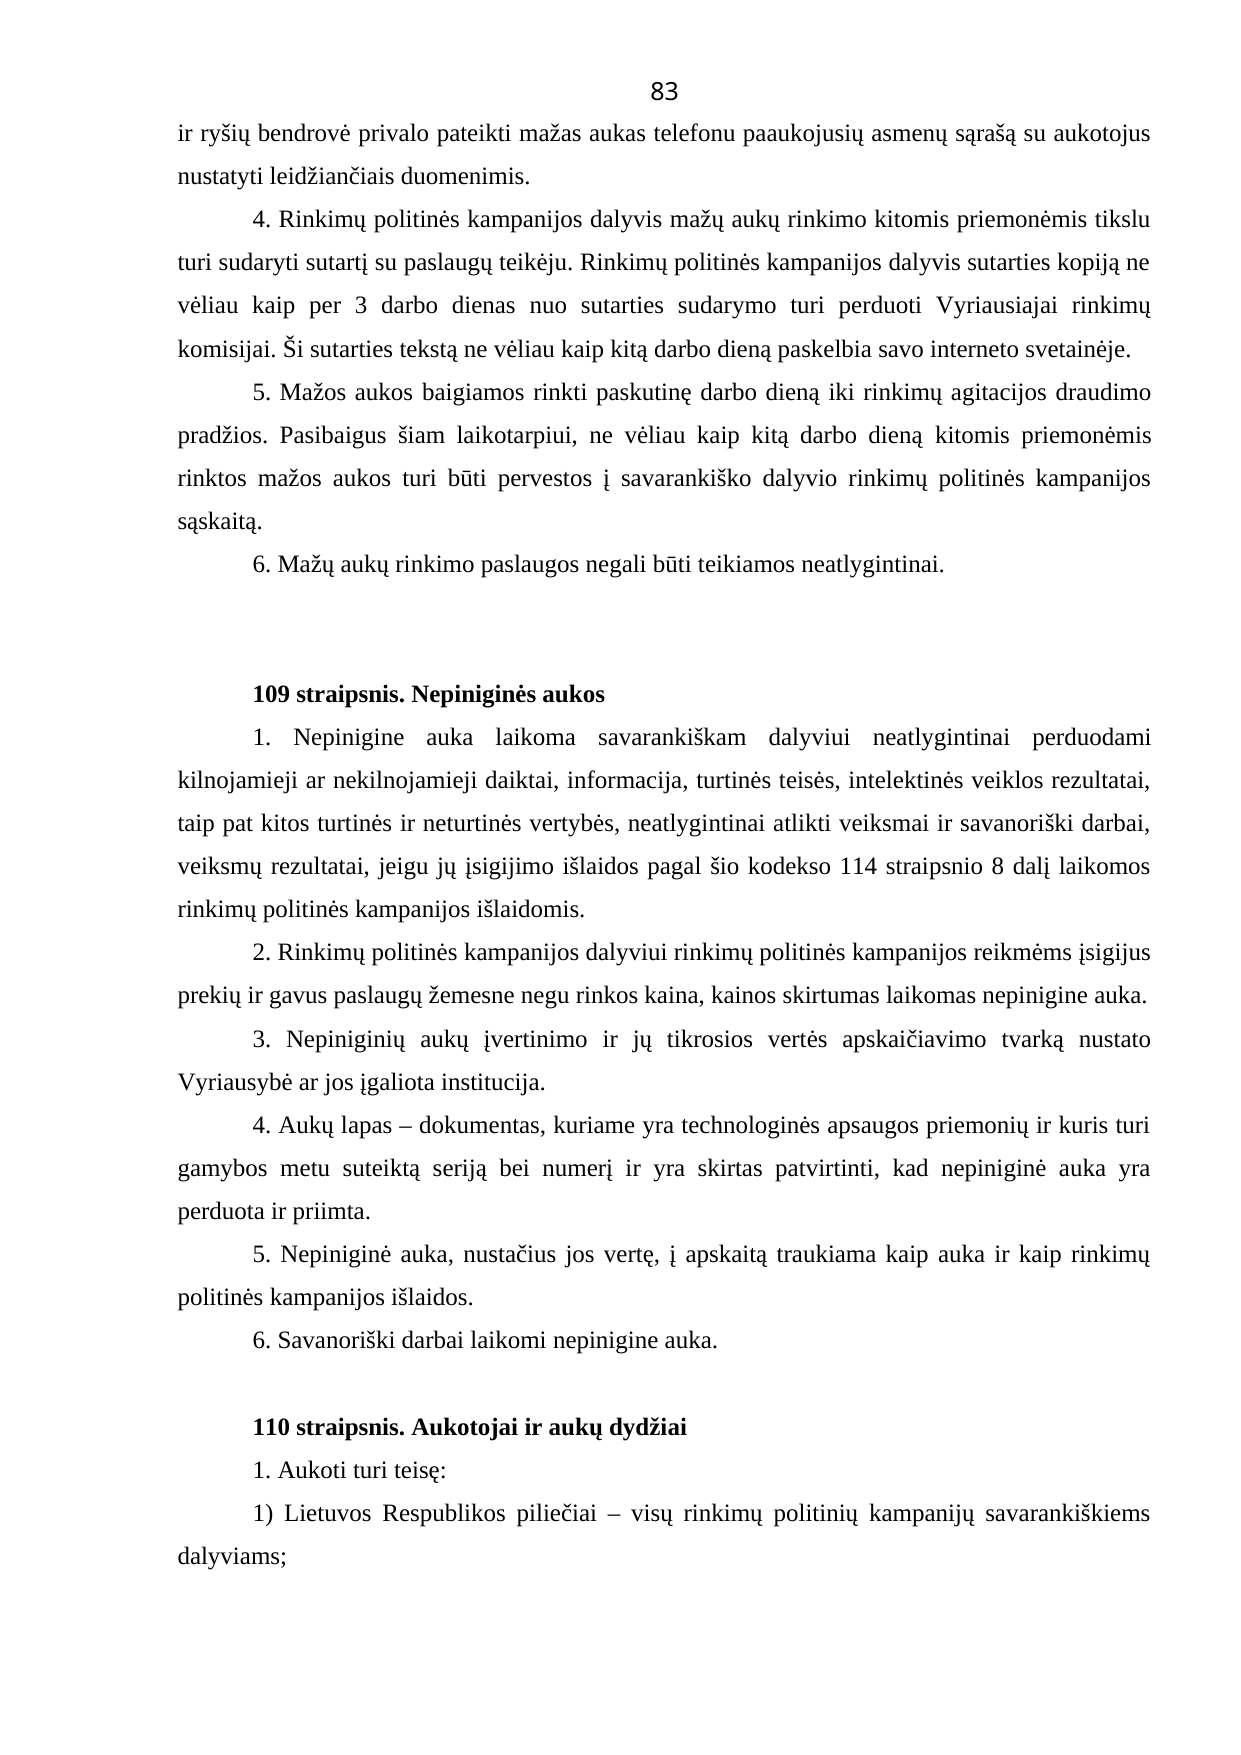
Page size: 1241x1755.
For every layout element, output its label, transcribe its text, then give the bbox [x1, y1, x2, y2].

text 5. Nepiniginė auka, nustačius jos vertę, į apskaitą traukiama kaip auka ir kaip rinkimų politinės kampanijos išlaidos. [177, 1239, 1152, 1311]
text 1) Lietuvos Respublikos piliečiai – visų rinkimų politinių kampanijų savarankiškiems dalyviams; [177, 1498, 1152, 1570]
text 2. Rinkimų politinės kampanijos dalyviui rinkimų politinės kampanijos reikmėms įsigijus prekių ir gavus paslaugų žemesne negu rinkos kaina, kainos skirtumas laikomas nepinigine auka. [177, 937, 1152, 1009]
text 1. Aukoti turi teisę: [177, 1455, 1152, 1484]
text 3. Nepiniginių aukų įvertinimo ir jų tikrosios vertės apskaičiavimo tvarką nustato Vyriausybė ar jos įgaliota institucija. [177, 1024, 1152, 1096]
text 5. Mažos aukos baigiamos rinkti paskutinę darbo dieną iki rinkimų agitacijos draudimo pradžios. Pasibaigus šiam laikotarpiui, ne vėliau kaip kitą darbo dieną kitomis priemonėmis rinktos mažos aukos turi būti pervestos į savarankiško dalyvio rinkimų politinės kampanijos sąskaitą. [177, 377, 1152, 535]
text 110 straipsnis. Aukotojai ir aukų dydžiai [177, 1412, 1152, 1441]
text 109 straipsnis. Nepiniginės aukos [177, 679, 1152, 707]
text 1. Nepinigine auka laikoma savarankiškam dalyviui neatlygintinai perduodami kilnojamieji ar nekilnojamieji daiktai, informacija, turtinės teisės, intelektinės veiklos rezultatai, taip pat kitos turtinės ir neturtinės vertybės, neatlygintinai atlikti veiksmai ir savanoriški darbai, veiksmų rezultatai, jeigu jų įsigijimo išlaidos pagal šio kodekso 114 straipsnio 8 dalį laikomos rinkimų politinės kampanijos išlaidomis. [177, 722, 1152, 923]
text 6. Mažų aukų rinkimo paslaugos negali būti teikiamos neatlygintinai. [177, 549, 1152, 578]
text 6. Savanoriški darbai laikomi nepinigine auka. [177, 1326, 1152, 1354]
text 4. Rinkimų politinės kampanijos dalyvis mažų aukų rinkimo kitomis priemonėmis tikslu turi sudaryti sutartį su paslaugų teikėju. Rinkimų politinės kampanijos dalyvis sutarties kopiją ne vėliau kaip per 3 darbo dienas nuo sutarties sudarymo turi perduoti Vyriausiajai rinkimų komisijai. Ši sutarties tekstą ne vėliau kaip kitą darbo dieną paskelbia savo interneto svetainėje. [177, 204, 1152, 362]
text 4. Aukų lapas – dokumentas, kuriame yra technologinės apsaugos priemonių ir kuris turi gamybos metu suteiktą seriją bei numerį ir yra skirtas patvirtinti, kad nepiniginė auka yra perduota ir priimta. [177, 1110, 1152, 1225]
text ir ryšių bendrovė privalo pateikti mažas aukas telefonu paaukojusių asmenų sąrašą su aukotojus nustatyti leidžiančiais duomenimis. [177, 118, 1152, 190]
